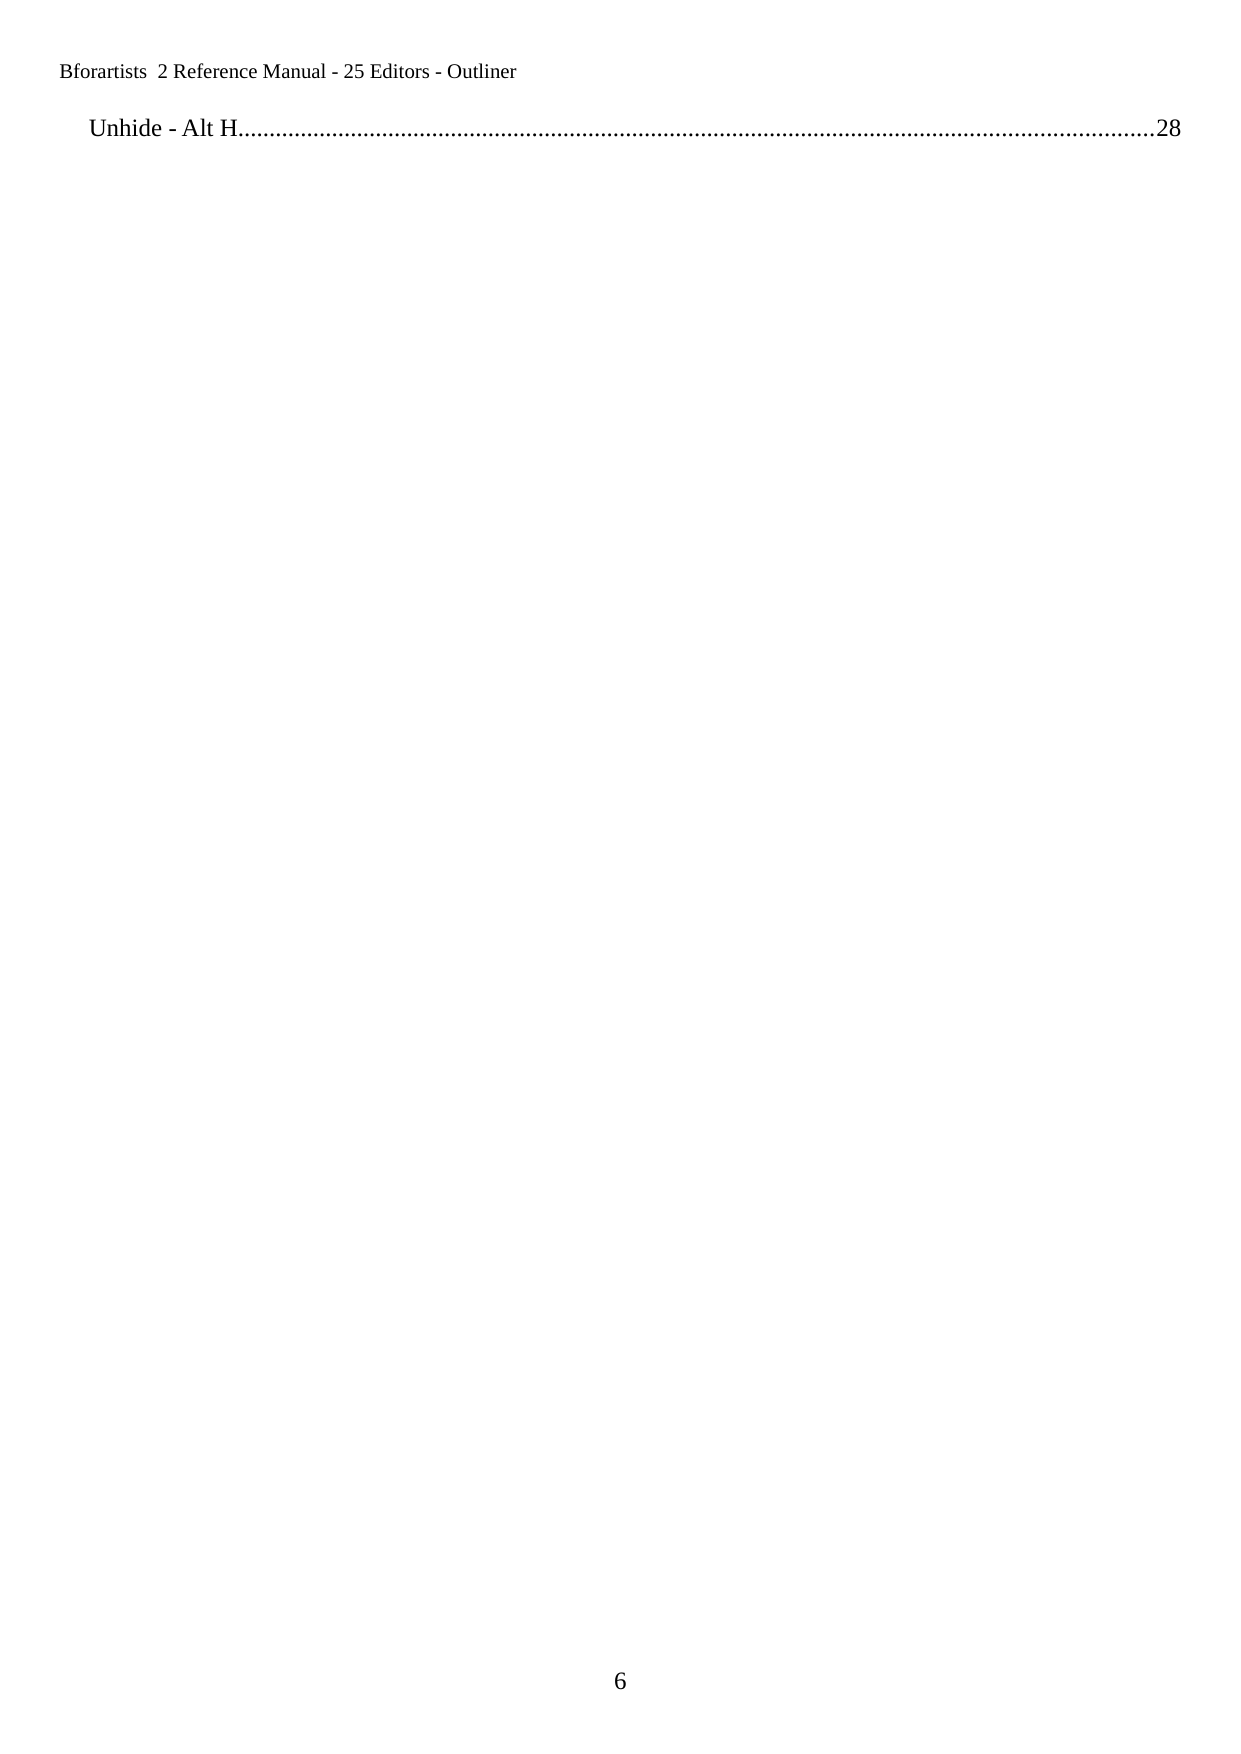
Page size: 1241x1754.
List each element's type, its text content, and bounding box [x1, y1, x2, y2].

text Unhide - Alt H 28 [88, 113, 1181, 141]
